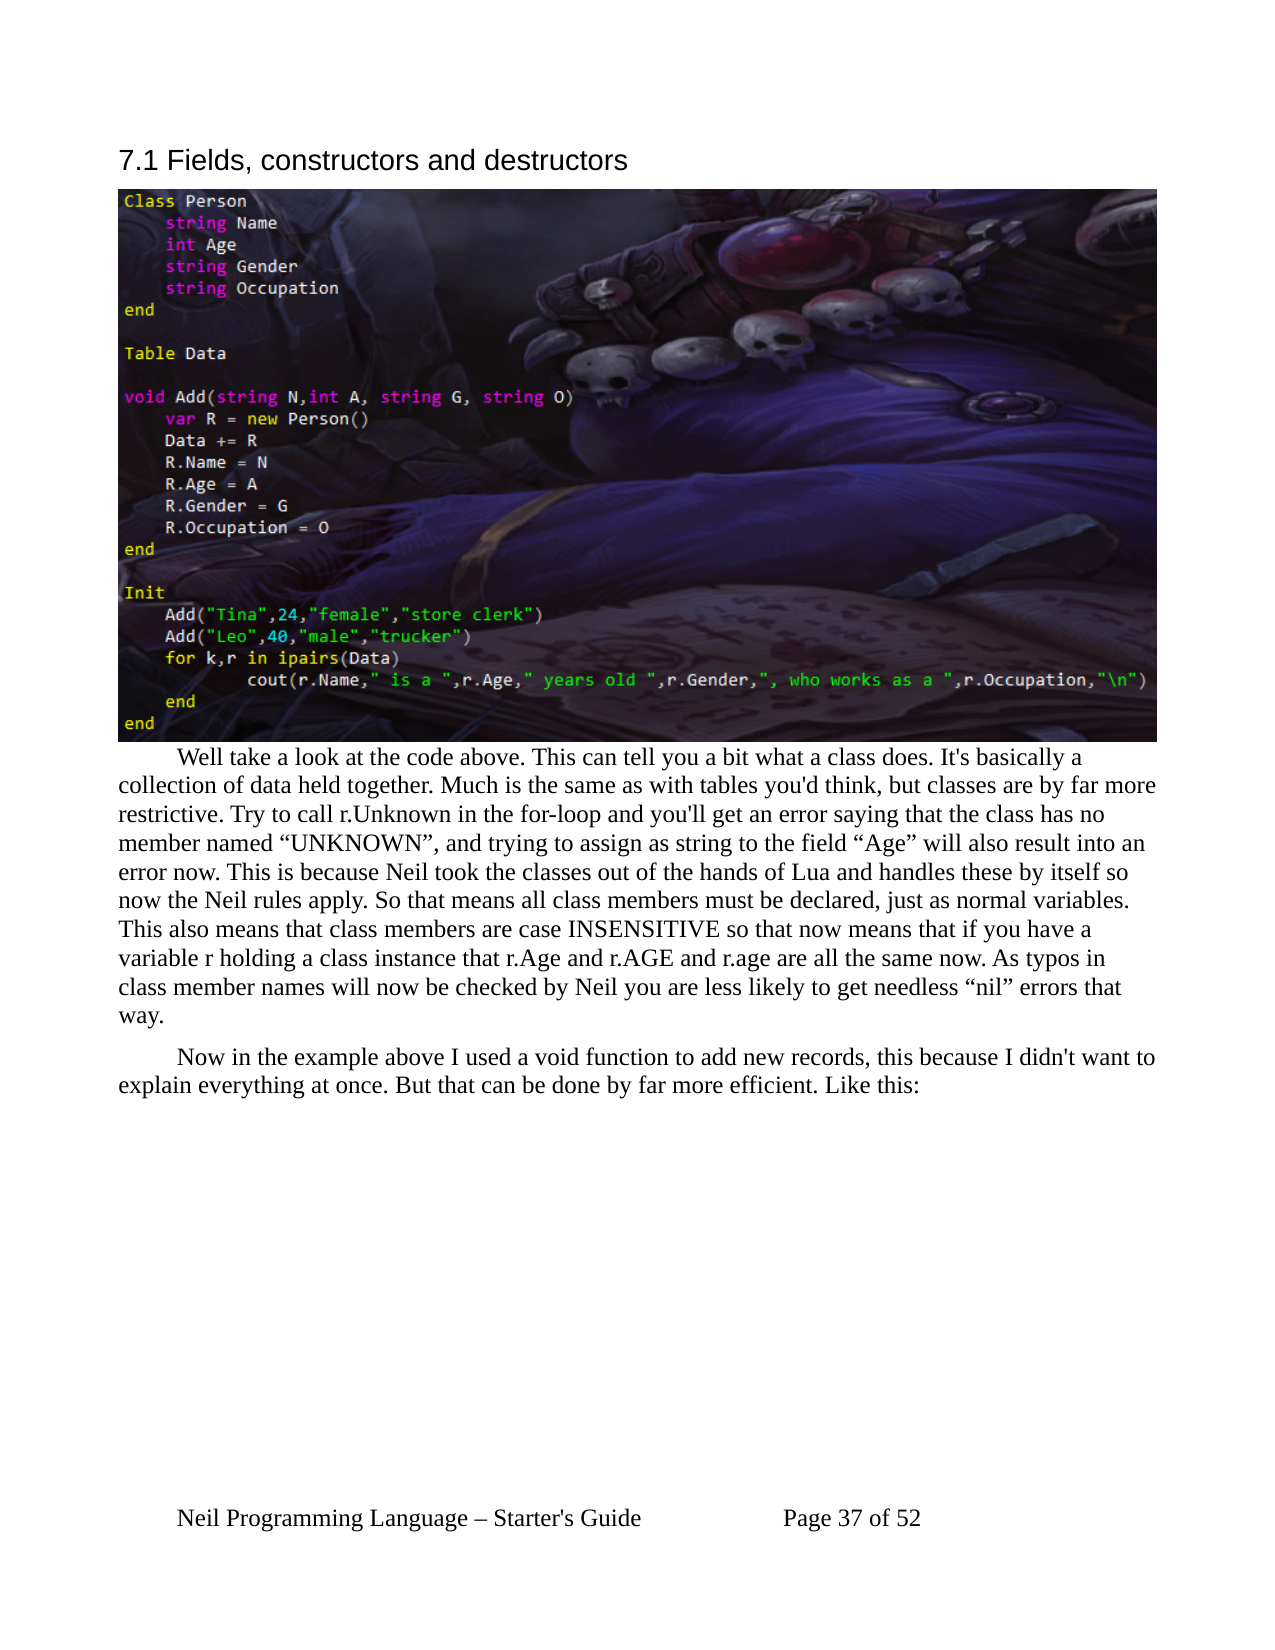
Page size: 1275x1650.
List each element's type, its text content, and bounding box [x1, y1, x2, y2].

text Now in the example above I used a void function to add new records, this because I didn't want to explain everything at once. But that can be done by far more efficient. Like this: [118, 1042, 1157, 1099]
text Well take a look at the code above. This can tell you a bit what a class does. It's basically a collection of data held together. Much is the same as with tables you'd think, but classes are by far more restrictive. Try to call r.Unknown in the for-loop and you'll get an error saying that the class has no member named “UNKNOWN”, and trying to assign as string to the field “Age” will also result into an error now. This is because Neil took the classes out of the hands of Lua and handles these by itself so now the Neil rules apply. So that means all class members must be declared, just as normal variables. This also means that class members are case INSENSITIVE so that now means that if you have a variable r holding a class instance that r.Age and r.AGE and r.age are all the same now. As typos in class member names will now be checked by Neil you are less likely to get needless “nil” errors that way. [118, 742, 1157, 1029]
picture [118, 189, 1157, 742]
subtitle 7.1 Fields, constructors and destructors [118, 143, 1157, 177]
